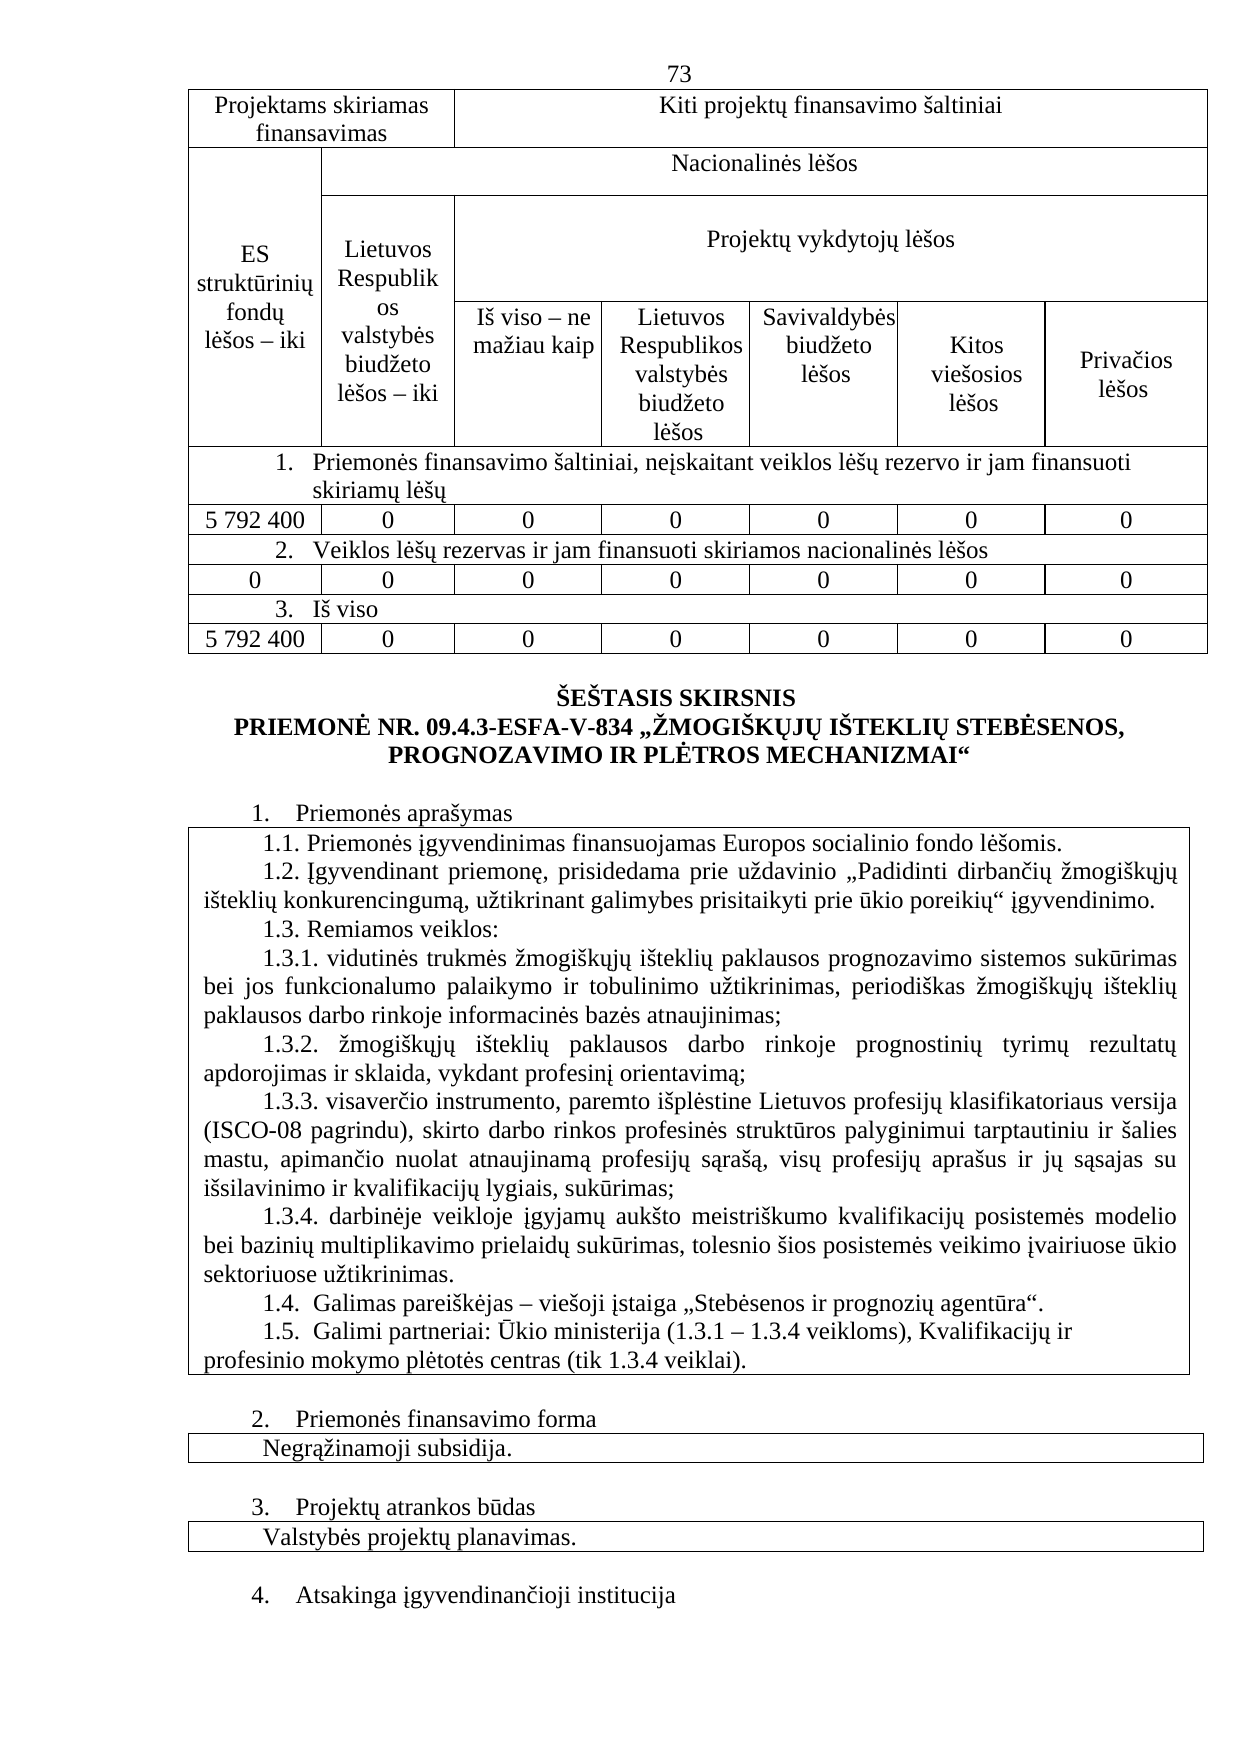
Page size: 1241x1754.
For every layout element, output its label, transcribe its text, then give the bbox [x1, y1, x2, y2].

table_cell ES struktūrinių fondų lėšos – iki [189, 148, 321, 446]
table_cell 0 [898, 565, 1044, 593]
table_cell Privačios lėšos [1046, 302, 1207, 446]
table_cell Lietuvos Respublikos valstybės biudžeto lėšos – iki [322, 196, 454, 446]
table_cell 0 [750, 565, 897, 593]
table_cell 0 [322, 624, 454, 653]
table_cell 0 [898, 505, 1044, 534]
table_cell Iš viso – ne mažiau kaip [455, 302, 601, 446]
table_cell Savivaldybės biudžeto lėšos [750, 302, 897, 446]
table_header Projektams skiriamas finansavimas [189, 90, 454, 147]
text 4. Atsakinga įgyvendinančioji institucija [251, 1580, 1181, 1609]
table_cell Lietuvos Respublikos valstybės biudžeto lėšos [602, 302, 749, 446]
table_cell 0 [1046, 505, 1207, 534]
table_cell 1.5. Galimi partneriai: Ūkio ministerija (1.3.1 – 1.3.4 veikloms), Kvalifikacijų ir profesinio mokymo plėtotės centras (tik 1.3.4 veiklai). [189, 1316, 1189, 1374]
table_cell 1.2. Įgyvendinant priemonę, prisidedama prie uždavinio „Padidinti dirbančių žmogiškųjų išteklių konkurencingumą, užtikrinant galimybes prisitaikyti prie ūkio poreikių“ įgyvendinimo. [189, 856, 1189, 914]
table_cell Nacionalinės lėšos [322, 148, 1207, 194]
table_cell 0 [455, 624, 601, 653]
table_cell 1.4. Galimas pareiškėjas – viešoji įstaiga „Stebėsenos ir prognozių agentūra“. [189, 1288, 1189, 1316]
table_cell 0 [602, 565, 749, 593]
table_cell 0 [322, 505, 454, 534]
table_cell 0 [455, 505, 601, 534]
table_cell 1.3. Remiamos veiklos: 1.3.1. vidutinės trukmės žmogiškųjų išteklių paklausos prognozavimo sistemos sukūrimas bei jos funkcionalumo palaikymo ir tobulinimo užtikrinimas, periodiškas žmogiškųjų išteklių paklausos darbo rinkoje informacinės bazės atnaujinimas; 1.3.2. žmogiškųjų išteklių paklausos darbo rinkoje prognostinių tyrimų rezultatų apdorojimas ir sklaida, vykdant profesinį orientavimą; 1.3.3. visaverčio instrumento, paremto išplėstine Lietuvos profesijų klasifikatoriaus versija (ISCO-08 pagrindu), skirto darbo rinkos profesinės struktūros palyginimui tarptautiniu ir šalies mastu, apimančio nuolat atnaujinamą profesijų sąrašą, visų profesijų aprašus ir jų sąsajas su išsilavinimo ir kvalifikacijų lygiais, sukūrimas; 1.3.4. darbinėje veikloje įgyjamų aukšto meistriškumo kvalifikacijų posistemės modelio bei bazinių multiplikavimo prielaidų sukūrimas, tolesnio šios posistemės veikimo įvairiuose ūkio sektoriuose užtikrinimas. [189, 914, 1189, 1288]
table_cell 0 [322, 565, 454, 593]
table_cell 0 [189, 565, 321, 593]
table_cell 0 [898, 624, 1044, 653]
table_header Kiti projektų finansavimo šaltiniai [455, 90, 1207, 147]
table_cell 0 [602, 505, 749, 534]
table_cell 2. Veiklos lėšų rezervas ir jam finansuoti skiriamos nacionalinės lėšos [189, 535, 1207, 564]
table_cell 1. Priemonės finansavimo šaltiniai, neįskaitant veiklos lėšų rezervo ir jam finansuoti skiriamų lėšų [189, 447, 1207, 504]
table_cell Projektų vykdytojų lėšos [455, 196, 1207, 301]
table_cell 5 792 400 [189, 624, 321, 653]
table_header Negrąžinamoji subsidija. [189, 1434, 1203, 1462]
table_cell 0 [455, 565, 601, 593]
table_cell 0 [750, 624, 897, 653]
table_header Valstybės projektų planavimas. [189, 1522, 1203, 1551]
text PRIEMONĖ NR. 09.4.3-ESFA-V-834 „Žmogiškųjų išteklių stebėsenos, prognozavimo ir plėtros mechanizmai“ [177, 712, 1181, 769]
table_cell 0 [1046, 565, 1207, 593]
table_cell 5 792 400 [189, 505, 321, 534]
table_cell 0 [1046, 624, 1207, 653]
text 1. Priemonės aprašymas [251, 798, 1181, 827]
table_cell Kitos viešosios lėšos [898, 302, 1044, 446]
table_cell 0 [602, 624, 749, 653]
text 2. Priemonės finansavimo forma [251, 1404, 1181, 1432]
text ŠEŠTASIS SKIRSNIS [177, 683, 1181, 712]
table_header 1.1. Priemonės įgyvendinimas finansuojamas Europos socialinio fondo lėšomis. [189, 828, 1189, 856]
table_cell 0 [750, 505, 897, 534]
text 3. Projektų atrankos būdas [251, 1492, 1181, 1521]
table_cell 3. Iš viso [189, 595, 1207, 623]
